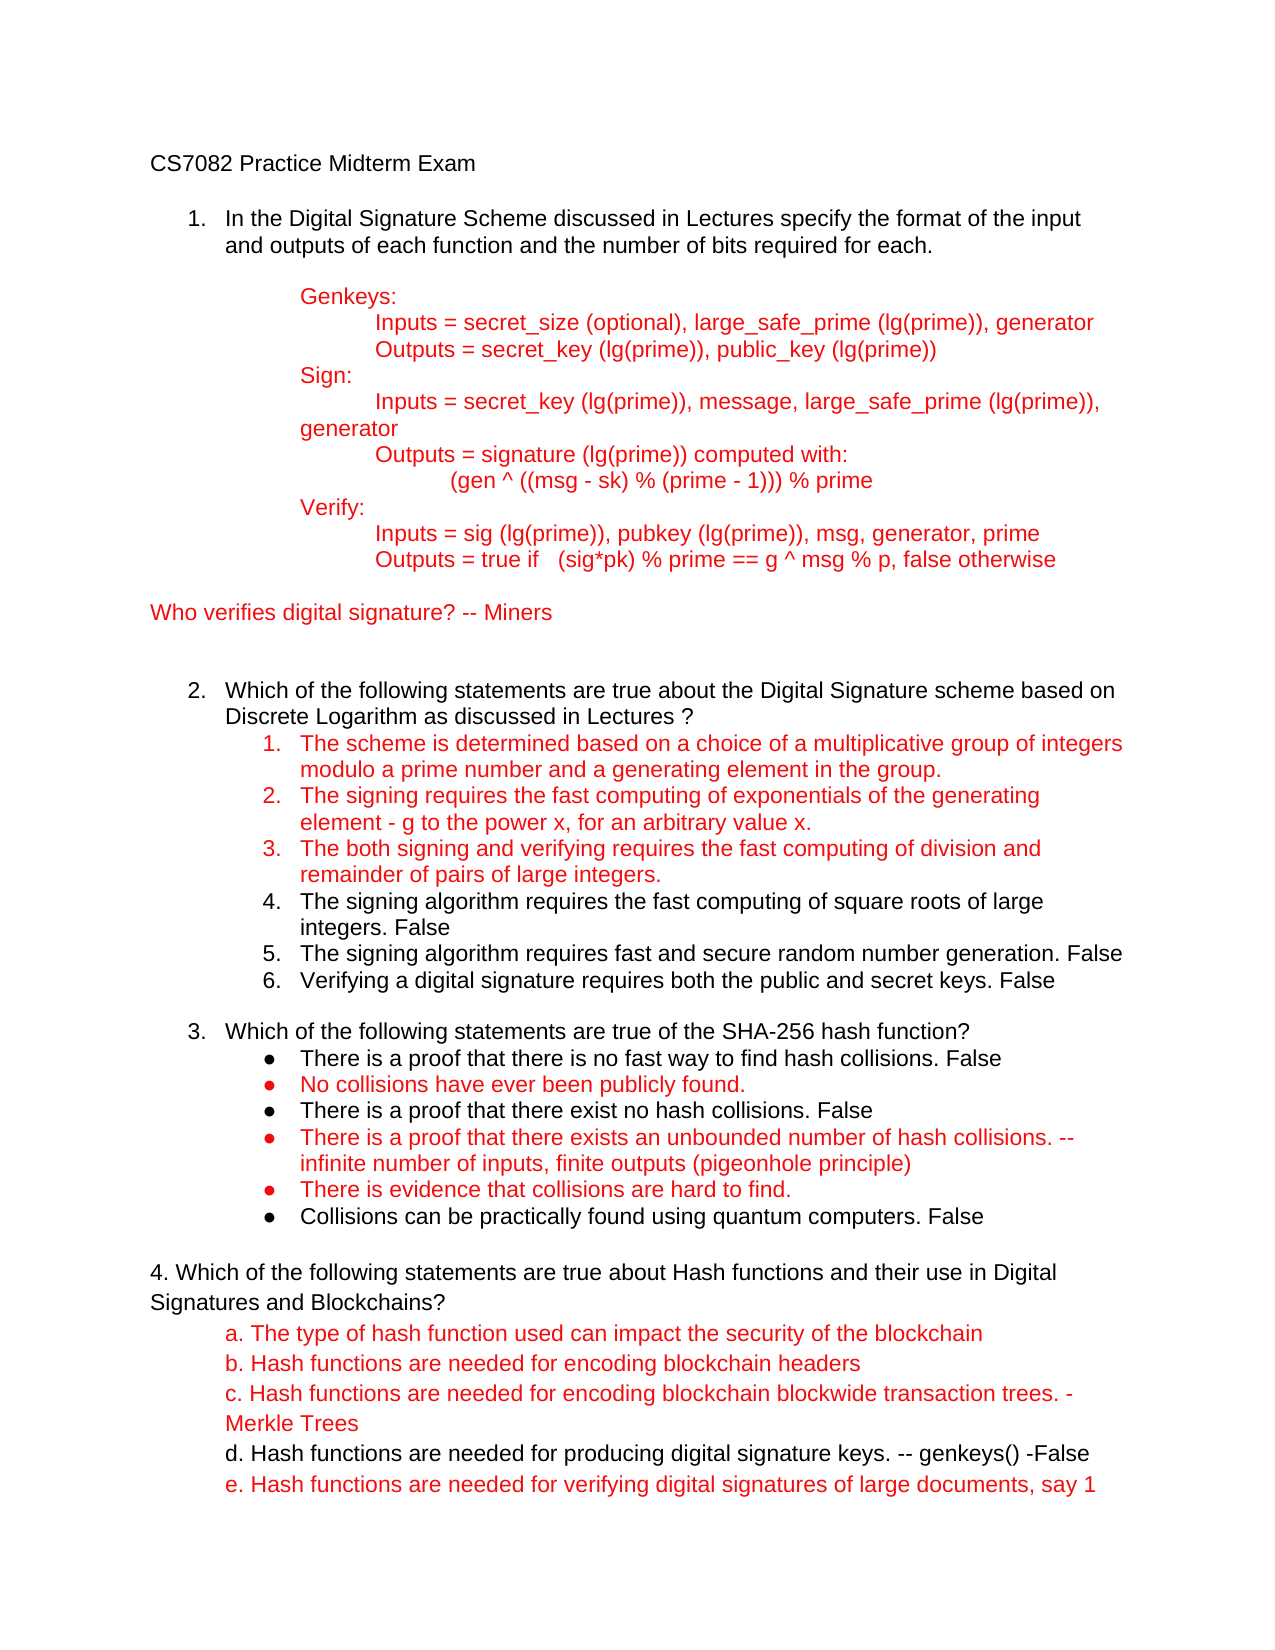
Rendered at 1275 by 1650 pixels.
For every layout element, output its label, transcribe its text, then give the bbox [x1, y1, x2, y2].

list Which of the following statements are true of the SHA-256 hash function? [187, 1018, 1125, 1044]
text Sign: [300, 362, 1125, 388]
text e. Hash functions are needed for verifying digital signatures of large documents, say 1 [225, 1471, 1125, 1497]
text 4. Which of the following statements are true about Hash functions and their use in Digital Signatures and Blockchains? [150, 1259, 1125, 1316]
list In the Digital Signature Scheme discussed in Lectures specify the format of the input and outputs of each function and the number of bits required for each. [187, 205, 1125, 258]
list The signing requires the fast computing of exponentials of the generating element - g to the power x, for an arbitrary value x. [262, 782, 1125, 835]
text Who verifies digital signature? -- Miners [150, 599, 1125, 626]
text a. The type of hash function used can impact the security of the blockchain [225, 1319, 1125, 1346]
text Outputs = true if (sig*pk) % prime == g ^ msg % p, false otherwise [150, 546, 1125, 573]
list The scheme is determined based on a choice of a multiplicative group of integers modulo a prime number and a generating element in the group. [262, 729, 1125, 782]
list There is a proof that there is no fast way to find hash collisions. False [262, 1044, 1125, 1071]
list There is a proof that there exist no hash collisions. False [262, 1097, 1125, 1123]
text Inputs = secret_size (optional), large_safe_prime (lg(prime)), generator [300, 309, 1125, 336]
list The signing algorithm requires fast and secure random number generation. False [262, 940, 1125, 967]
text CS7082 Practice Midterm Exam [150, 150, 1125, 176]
text d. Hash functions are needed for producing digital signature keys. -- genkeys() -False [225, 1440, 1125, 1467]
text b. Hash functions are needed for encoding blockchain headers [225, 1350, 1125, 1376]
text (gen ^ ((msg - sk) % (prime - 1))) % prime [375, 467, 1125, 494]
text Outputs = secret_key (lg(prime)), public_key (lg(prime)) [300, 336, 1125, 362]
text Outputs = signature (lg(prime)) computed with: [300, 441, 1125, 467]
list No collisions have ever been publicly found. [262, 1071, 1125, 1097]
list The signing algorithm requires the fast computing of square roots of large integers. False [262, 888, 1125, 940]
list There is a proof that there exists an unbounded number of hash collisions. -- infinite number of inputs, finite outputs (pigeonhole principle) [262, 1123, 1125, 1176]
list Which of the following statements are true about the Digital Signature scheme based on Discrete Logarithm as discussed in Lectures ? [187, 677, 1125, 729]
text c. Hash functions are needed for encoding blockchain blockwide transaction trees. - Merkle Trees [225, 1380, 1125, 1437]
text Verify: [150, 494, 1125, 520]
text Inputs = sig (lg(prime)), pubkey (lg(prime)), msg, generator, prime [150, 520, 1125, 546]
list Verifying a digital signature requires both the public and secret keys. False [262, 967, 1125, 993]
list Collisions can be practically found using quantum computers. False [262, 1203, 1125, 1229]
list There is evidence that collisions are hard to find. [262, 1176, 1125, 1203]
list The both signing and verifying requires the fast computing of division and remainder of pairs of large integers. [262, 835, 1125, 888]
text Inputs = secret_key (lg(prime)), message, large_safe_prime (lg(prime)), generator [300, 388, 1125, 441]
text Genkeys: [300, 283, 1125, 309]
